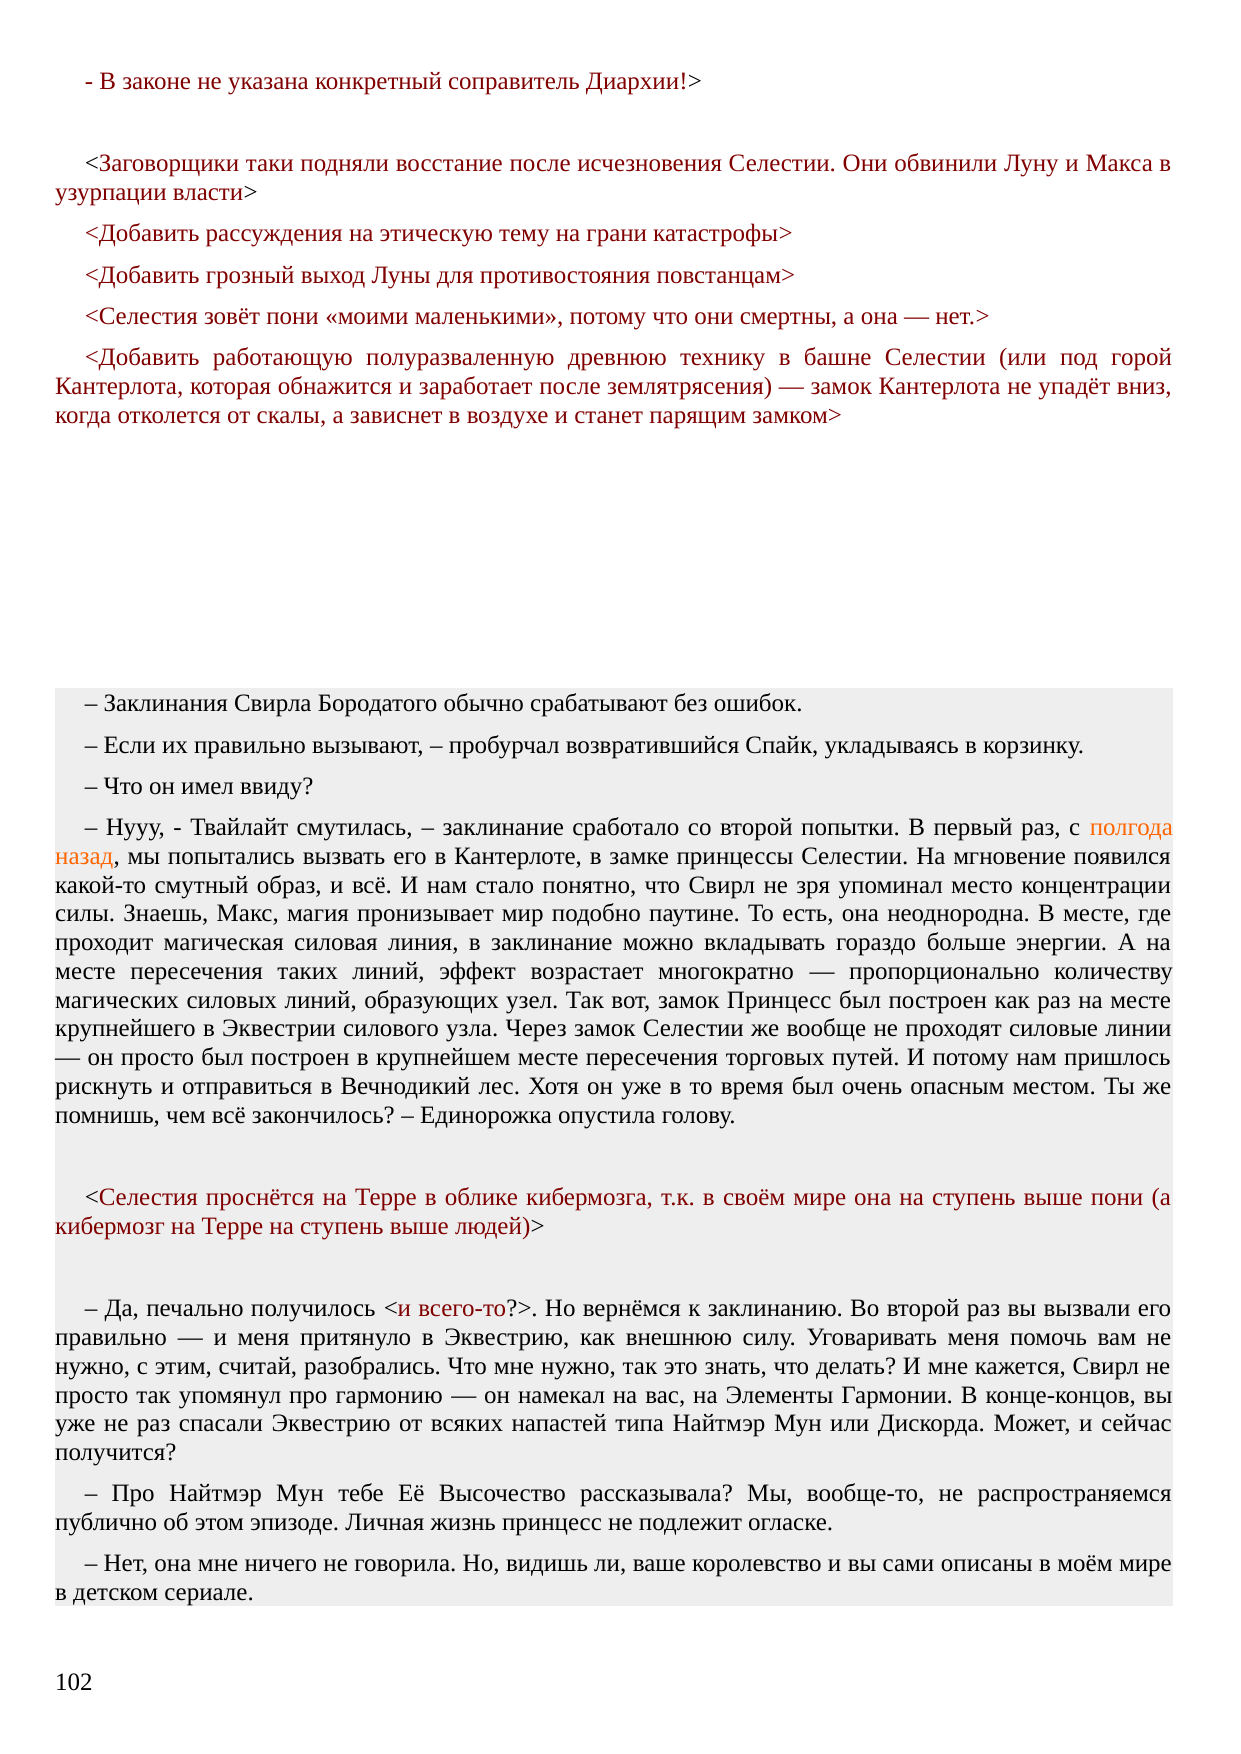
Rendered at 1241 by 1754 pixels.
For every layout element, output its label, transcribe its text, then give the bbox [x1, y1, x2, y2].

text – Нууу, - Твайлайт смутилась, – заклинание сработало со второй попытки. В первый раз, с полгода назад, мы попытались вызвать его в Кантерлоте, в замке принцессы Селестии. На мгновение появился какой-то смутный образ, и всё. И нам стало понятно, что Свирл не зря упоминал место концентрации силы. Знаешь, Макс, магия пронизывает мир подобно паутине. То есть, она неоднородна. В месте, где проходит магическая силовая линия, в заклинание можно вкладывать гораздо больше энергии. А на месте пересечения таких линий, эффект возрастает многократно — пропорционально количеству магических силовых линий, образующих узел. Так вот, замок Принцесс был построен как раз на месте крупнейшего в Эквестрии силового узла. Через замок Селестии же вообще не проходят силовые линии — он просто был построен в крупнейшем месте пересечения торговых путей. И потому нам пришлось рискнуть и отправиться в Вечнодикий лес. Хотя он уже в то время был очень опасным местом. Ты же помнишь, чем всё закончилось? – Единорожка опустила голову. [55, 812, 1173, 1128]
text – Про Найтмэр Мун тебе Её Высочество рассказывала? Мы, вообще-то, не распространяемся публично об этом эпизоде. Личная жизнь принцесс не подлежит огласке. [55, 1478, 1173, 1536]
text <Селестия проснётся на Терре в облике кибермозга, т.к. в своём мире она на ступень выше пони (а кибермозг на Терре на ступень выше людей)> [55, 1182, 1173, 1240]
text – Да, печально получилось <и всего-то?>. Но вернёмся к заклинанию. Во второй раз вы вызвали его правильно — и меня притянуло в Эквестрию, как внешнюю силу. Уговаривать меня помочь вам не нужно, с этим, считай, разобрались. Что мне нужно, так это знать, что делать? И мне кажется, Свирл не просто так упомянул про гармонию — он намекал на вас, на Элементы Гармонии. В конце-концов, вы уже не раз спасали Эквестрию от всяких напастей типа Найтмэр Мун или Дискорда. Может, и сейчас получится? [55, 1293, 1173, 1466]
text – Нет, она мне ничего не говорила. Но, видишь ли, ваше королевство и вы сами описаны в моём мире в детском сериале. [55, 1548, 1173, 1606]
text <Добавить грозный выход Луны для противостояния повстанцам> [55, 260, 1173, 288]
text <Добавить рассуждения на этическую тему на грани катастрофы> [55, 218, 1173, 247]
text <Добавить работающую полуразваленную древнюю технику в башне Селестии (или под горой Кантерлота, которая обнажится и заработает после землятрясения) — замок Кантерлота не упадёт вниз, когда отколется от скалы, а зависнет в воздухе и станет парящим замком> [55, 342, 1173, 428]
text - В законе не указана конкретный соправитель Диархии!> [55, 66, 1173, 95]
text <Селестия зовёт пони «моими маленькими», потому что они смертны, а она — нет.> [55, 301, 1173, 330]
text <Заговорщики таки подняли восстание после исчезновения Селестии. Они обвинили Луну и Макса в узурпации власти> [55, 148, 1173, 206]
text – Если их правильно вызывают, – пробурчал возвратившийся Спайк, укладываясь в корзинку. [55, 730, 1173, 758]
text – Что он имел ввиду? [55, 771, 1173, 800]
text – Заклинания Свирла Бородатого обычно срабатывают без ошибок. [55, 688, 1173, 717]
